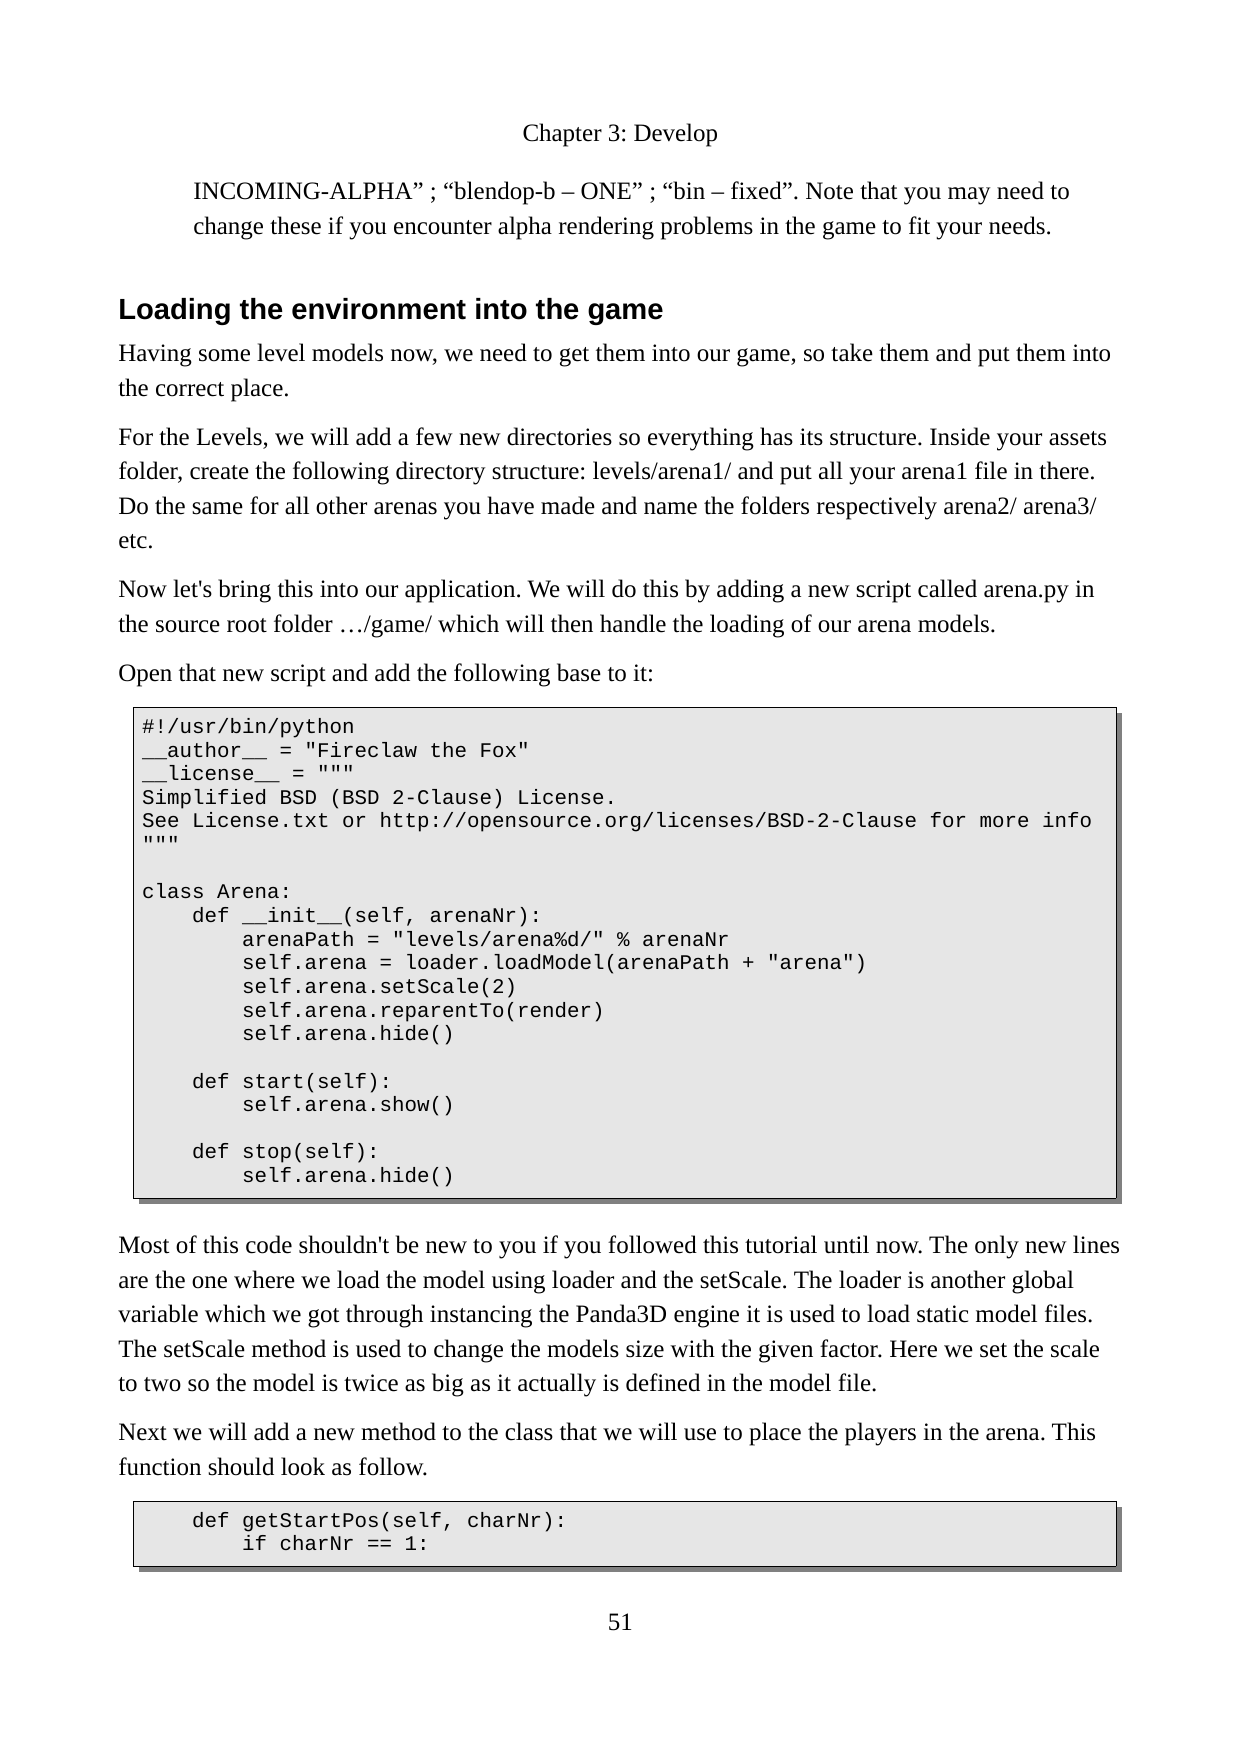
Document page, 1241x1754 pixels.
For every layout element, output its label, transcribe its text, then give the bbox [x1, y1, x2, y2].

text #!/usr/bin/python [134, 708, 1116, 731]
text self.arena.hide() [134, 1156, 1116, 1198]
text See License.txt or http://opensource.org/licenses/BSD-2-Clause for more info [134, 802, 1116, 825]
text self.arena = loader.loadModel(arenaPath + "arena") [134, 943, 1116, 967]
text """ [134, 825, 1116, 849]
text Having some level models now, we need to get them into our game, so take them and put them into the correct place. [118, 338, 1122, 402]
text Next we will add a new method to the class that we will use to place the players in the arena. This function should look as follow. [118, 1417, 1122, 1481]
text def __init__(self, arenaNr): [134, 896, 1116, 920]
text class Arena: [134, 872, 1116, 896]
text def start(self): [134, 1062, 1116, 1085]
text For the Levels, we will add a few new directories so everything has its structure. Inside your assets folder, create the following directory structure: levels/arena1/ and put all your arena1 file in there. Do the same for all other arenas you have made and name the folders respectively arena2/ arena3/ etc. [118, 422, 1122, 554]
text Now let's bring this into our application. We will do this by adding a new script called arena.py in the source root folder …/game/ which will then handle the loading of our arena models. [118, 574, 1122, 638]
text __author__ = "Fireclaw the Fox" [134, 731, 1116, 754]
text def getStartPos(self, charNr): [134, 1502, 1116, 1524]
text self.arena.reparentTo(render) [134, 991, 1116, 1014]
text self.arena.show() [134, 1085, 1116, 1109]
text def stop(self): [134, 1133, 1116, 1156]
text __license__ = """ [134, 754, 1116, 778]
text self.arena.hide() [134, 1014, 1116, 1038]
subtitle Loading the environment into the game [118, 292, 1122, 326]
text arenaPath = "levels/arena%d/" % arenaNr [134, 920, 1116, 943]
text Most of this code shouldn't be new to you if you followed this tutorial until now. The only new lines are the one where we load the model using loader and the setScale. The loader is another global variable which we got through instancing the Panda3D engine it is used to load static model files. The setScale method is used to change the models size with the given factor. Here we set the scale to two so the model is twice as big as it actually is defined in the model file. [118, 1230, 1122, 1397]
text Open that new script and add the following base to it: [118, 658, 1122, 687]
text if charNr == 1: [134, 1524, 1116, 1566]
text Simplified BSD (BSD 2-Clause) License. [134, 778, 1116, 802]
list INCOMING-ALPHA” ; “blendop-b – ONE” ; “bin – fixed”. Note that you may need to change these if you encounter alpha rendering problems in the game to fit your needs. [156, 176, 1122, 239]
text self.arena.setScale(2) [134, 967, 1116, 991]
